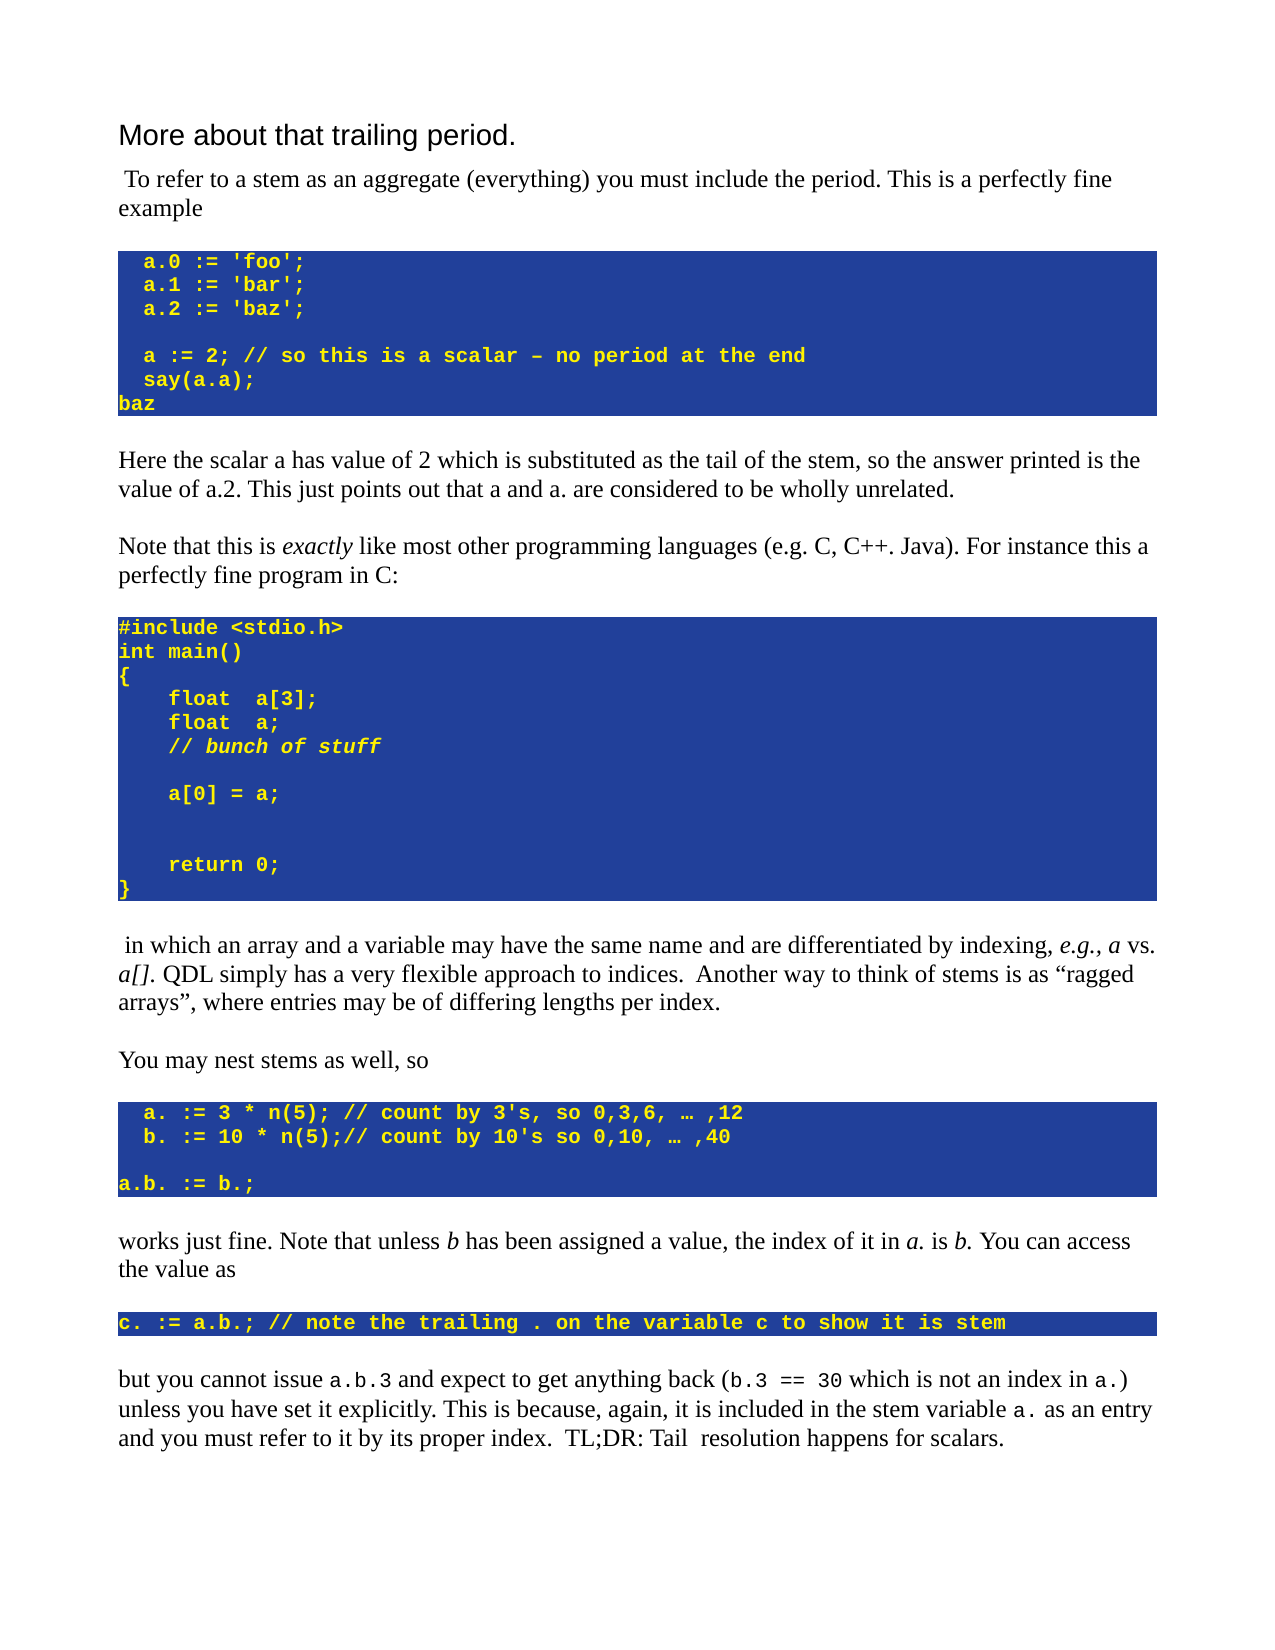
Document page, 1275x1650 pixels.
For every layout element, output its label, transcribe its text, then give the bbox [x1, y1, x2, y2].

text works just fine. Note that unless b has been assigned a value, the index of it in a. is b. You can access the value as [118, 1226, 1157, 1283]
text a[0] = a; [118, 783, 1157, 807]
text b. := 10 * n(5);// count by 10's so 0,10, … ,40 [118, 1126, 1157, 1150]
text float a[3]; [118, 688, 1157, 712]
subtitle More about that trailing period. [118, 118, 1157, 152]
text a := 2; // so this is a scalar – no period at the end [118, 345, 1157, 369]
text say(a.a); [118, 369, 1157, 392]
text // bunch of stuff [118, 736, 1157, 759]
text c. := a.b.; // note the trailing . on the variable c to show it is stem [118, 1312, 1157, 1336]
text Here the scalar a has value of 2 which is substituted as the tail of the stem, so the answer printed is the value of a.2. This just points out that a and a. are considered to be wholly unrelated. Note that this is exactly like most other programming languages (e.g. C, C++. Java). For instance this a perfectly fine program in C: [118, 445, 1157, 617]
text { [118, 665, 1157, 688]
text a.b. := b.; [118, 1173, 1157, 1197]
text a.2 := 'baz'; [118, 298, 1157, 322]
text To refer to a stem as an aggregate (everything) you must include the period. This is a perfectly fine example [118, 164, 1157, 222]
text return 0; [118, 854, 1157, 877]
text but you cannot issue a.b.3 and expect to get anything back (b.3 == 30 which is not an index in a.) unless you have set it explicitly. This is because, again, it is included in the stem variable a. as an entry and you must refer to it by its proper index. TL;DR: Tail resolution happens for scalars. [118, 1364, 1157, 1452]
text int main() [118, 641, 1157, 665]
text baz [118, 392, 1157, 416]
text a.1 := 'bar'; [118, 274, 1157, 298]
text #include <stdio.h> [118, 617, 1157, 641]
text float a; [118, 712, 1157, 736]
text You may nest stems as well, so [118, 1045, 1157, 1074]
text } [118, 877, 1157, 901]
text a.0 := 'foo'; [118, 251, 1157, 274]
text a. := 3 * n(5); // count by 3's, so 0,3,6, … ,12 [118, 1102, 1157, 1126]
text in which an array and a variable may have the same name and are differentiated by indexing, e.g., a vs. a[]. QDL simply has a very flexible approach to indices. Another way to think of stems is as “ragged arrays”, where entries may be of differing lengths per index. [118, 930, 1157, 1016]
